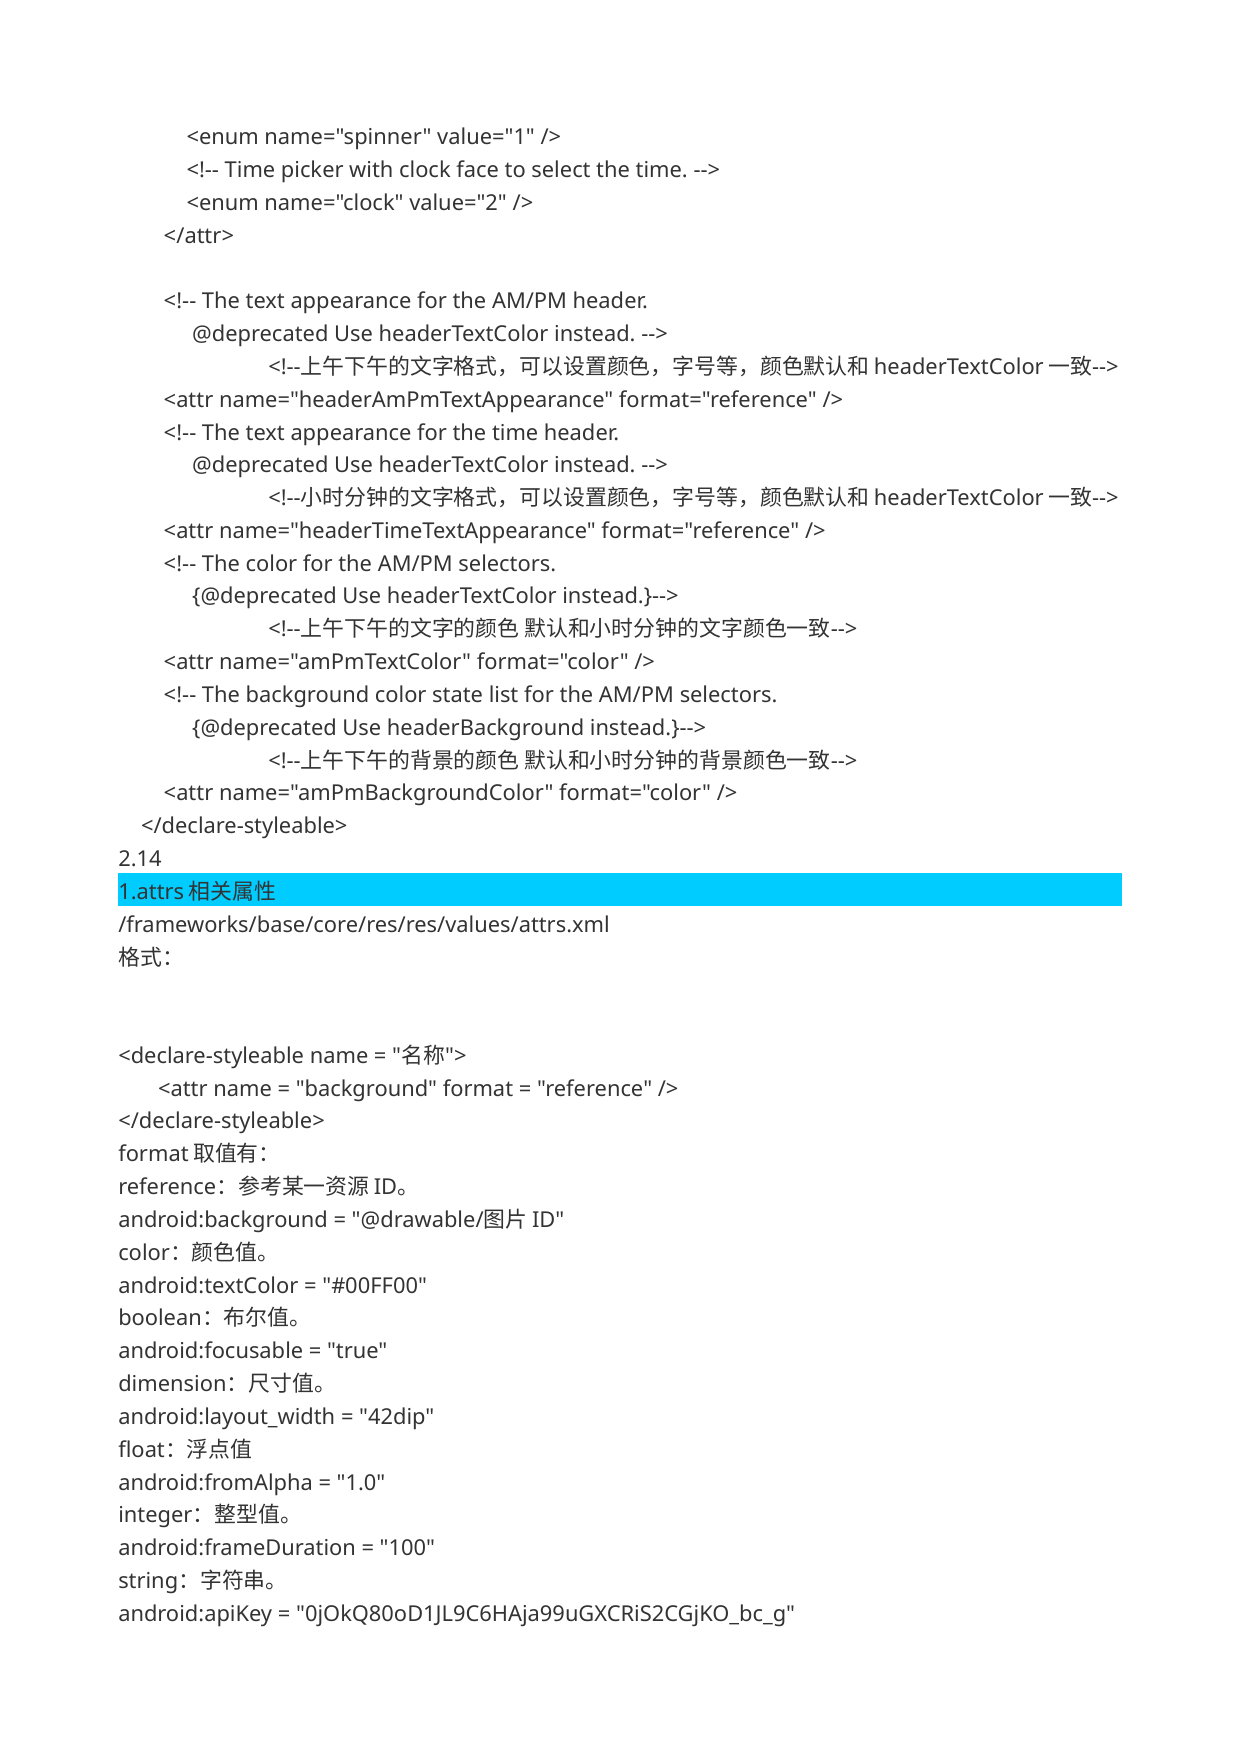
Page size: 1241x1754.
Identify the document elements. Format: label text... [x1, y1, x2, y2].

text <enum name="spinner" value="1" /> [118, 118, 1122, 151]
text 2.14 [118, 840, 1122, 873]
text @deprecated Use headerTextColor instead. --> [118, 315, 1122, 348]
text @deprecated Use headerTextColor instead. --> [118, 446, 1122, 479]
text <attr name = "background" format = "reference" /> [118, 1070, 1122, 1102]
text android:apiKey = "0jOkQ80oD1JL9C6HAja99uGXCRiS2CGjKO_bc_g" [118, 1595, 1122, 1627]
text android:layout_width = "42dip" [118, 1398, 1122, 1431]
text dimension：尺寸值。 [118, 1365, 1122, 1398]
text float：浮点值 [118, 1431, 1122, 1463]
text <attr name="headerAmPmTextAppearance" format="reference" /> [118, 381, 1122, 413]
text </declare-styleable> [118, 1102, 1122, 1135]
text android:focusable = "true" [118, 1332, 1122, 1365]
text 格式： [118, 938, 1122, 971]
text <!--上午下午的背景的颜色 默认和小时分钟的背景颜色一致--> [118, 742, 1122, 774]
text format取值有： [118, 1135, 1122, 1168]
text <!-- Time picker with clock face to select the time. --> [118, 151, 1122, 184]
text <declare-styleable name = "名称"> [118, 1037, 1122, 1070]
text color：颜色值。 [118, 1234, 1122, 1267]
text <enum name="clock" value="2" /> [118, 184, 1122, 217]
text <!-- The background color state list for the AM/PM selectors. [118, 676, 1122, 709]
text android:frameDuration = "100" [118, 1529, 1122, 1562]
text <!-- The text appearance for the time header. [118, 413, 1122, 446]
text boolean：布尔值。 [118, 1299, 1122, 1332]
text </declare-styleable> [118, 807, 1122, 840]
text <!--上午下午的文字的颜色 默认和小时分钟的文字颜色一致--> [118, 610, 1122, 643]
text </attr> [118, 217, 1122, 249]
text <attr name="amPmTextColor" format="color" /> [118, 643, 1122, 676]
text android:fromAlpha = "1.0" [118, 1463, 1122, 1496]
text <attr name="amPmBackgroundColor" format="color" /> [118, 774, 1122, 807]
text <attr name="headerTimeTextAppearance" format="reference" /> [118, 512, 1122, 545]
text android:background = "@drawable/图片ID" [118, 1201, 1122, 1234]
text android:textColor = "#00FF00" [118, 1267, 1122, 1299]
text <!--上午下午的文字格式，可以设置颜色，字号等，颜色默认和headerTextColor一致--> [118, 348, 1122, 381]
text 1.attrs相关属性 [118, 873, 1122, 906]
text reference：参考某一资源ID。 [118, 1168, 1122, 1201]
text string：字符串。 [118, 1562, 1122, 1595]
text <!--小时分钟的文字格式，可以设置颜色，字号等，颜色默认和headerTextColor一致--> [118, 479, 1122, 512]
text {@deprecated Use headerTextColor instead.}--> [118, 577, 1122, 610]
text integer：整型值。 [118, 1496, 1122, 1529]
text /frameworks/base/core/res/res/values/attrs.xml [118, 906, 1122, 938]
text <!-- The text appearance for the AM/PM header. [118, 282, 1122, 315]
text <!-- The color for the AM/PM selectors. [118, 545, 1122, 577]
text {@deprecated Use headerBackground instead.}--> [118, 709, 1122, 742]
